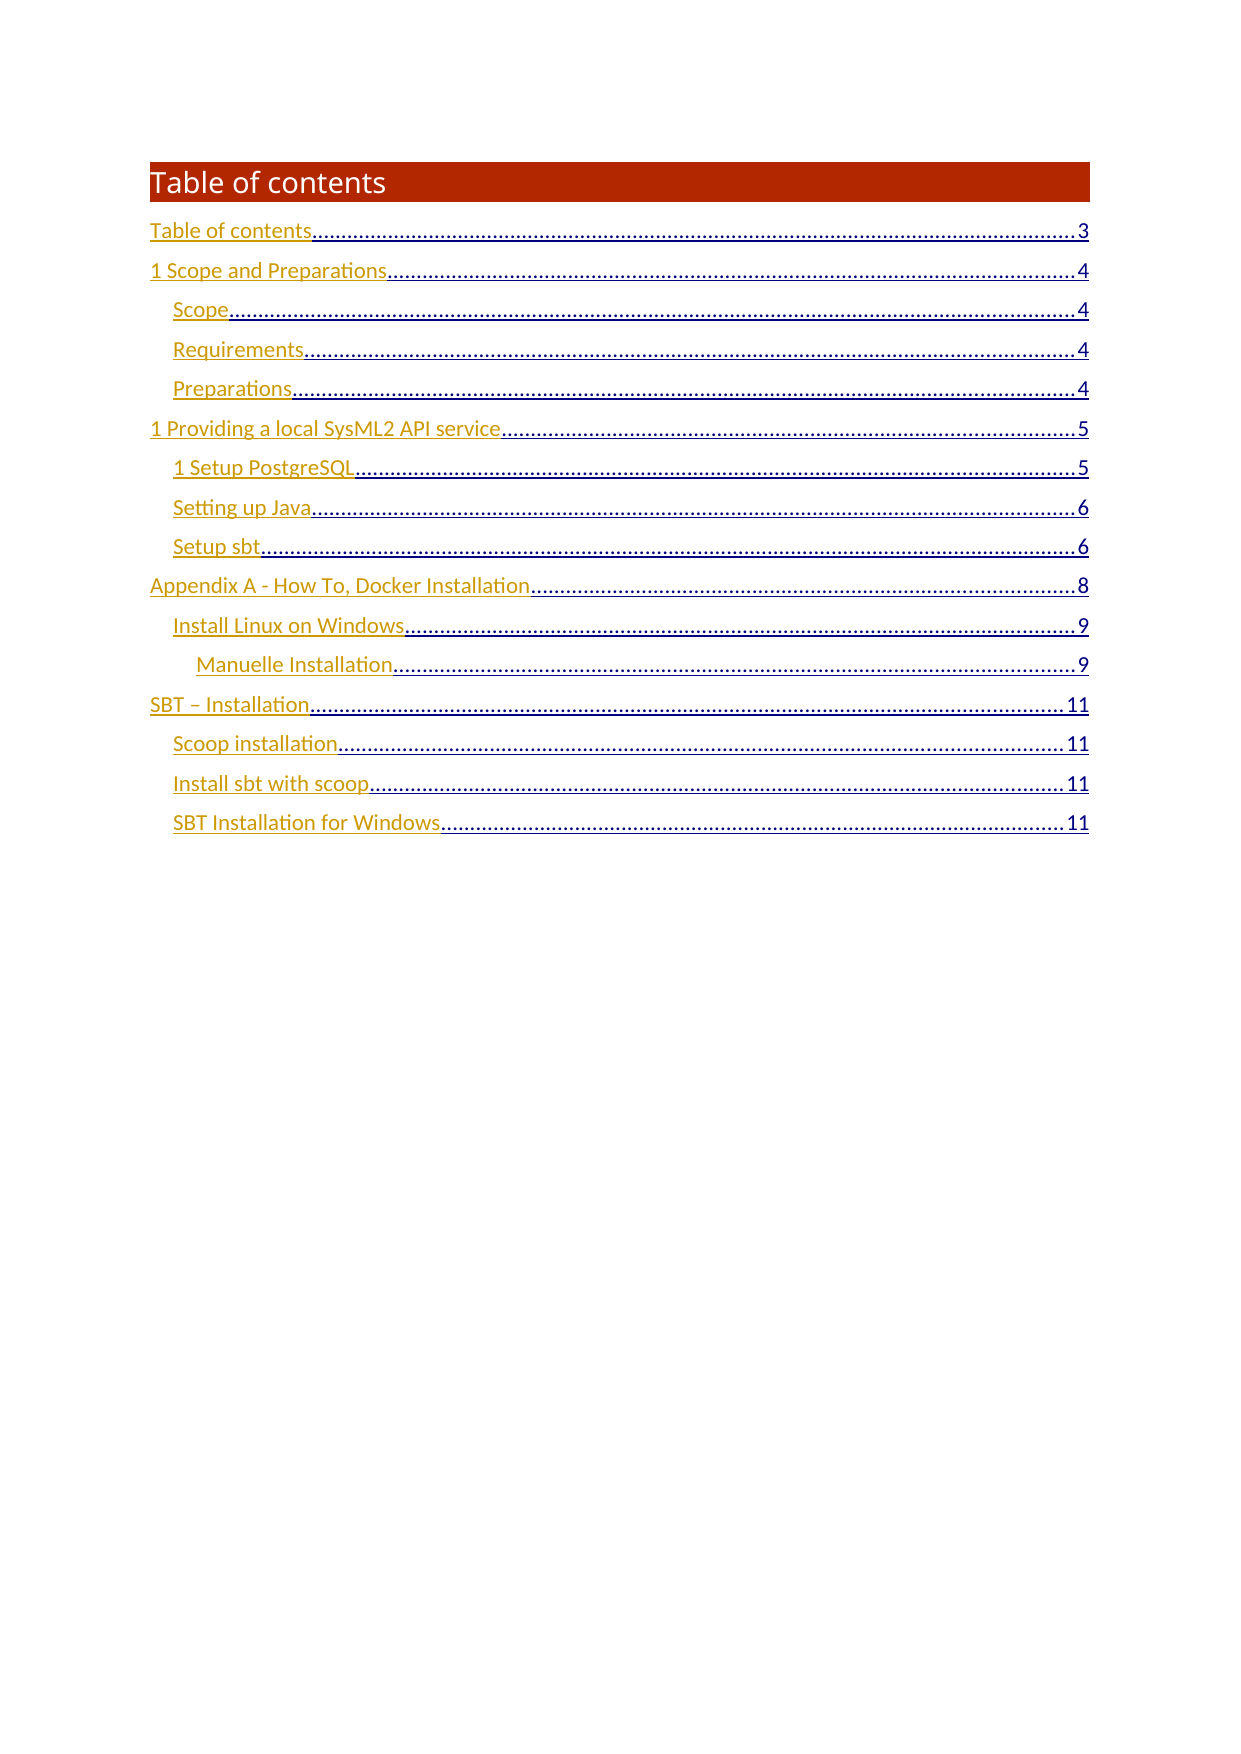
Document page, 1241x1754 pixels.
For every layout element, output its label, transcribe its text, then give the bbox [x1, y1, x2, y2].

text 1 Setup PostgreSQL 5 [173, 453, 1090, 481]
text Preparations 4 [173, 374, 1090, 402]
text SBT – Installation 11 [150, 690, 1090, 718]
text Table of contents 3 [150, 216, 1090, 244]
text Manuelle Installation 9 [196, 651, 1090, 678]
text 1 Providing a local SysML2 API service 5 [150, 414, 1090, 442]
text Setup sbt 6 [173, 532, 1090, 560]
text Appendix A - How To, Docker Installation 8 [150, 572, 1090, 599]
text Requirements 4 [173, 335, 1090, 363]
text Scoop installation 11 [173, 729, 1090, 757]
text Install sbt with scoop 11 [173, 769, 1090, 797]
subtitle Table of contents [150, 162, 1090, 202]
text SBT Installation for Windows 11 [173, 808, 1090, 836]
text Install Linux on Windows 9 [173, 611, 1090, 639]
text Setting up Java 6 [173, 493, 1090, 521]
text Scope 4 [173, 295, 1090, 323]
text 1 Scope and Preparations 4 [150, 256, 1090, 284]
